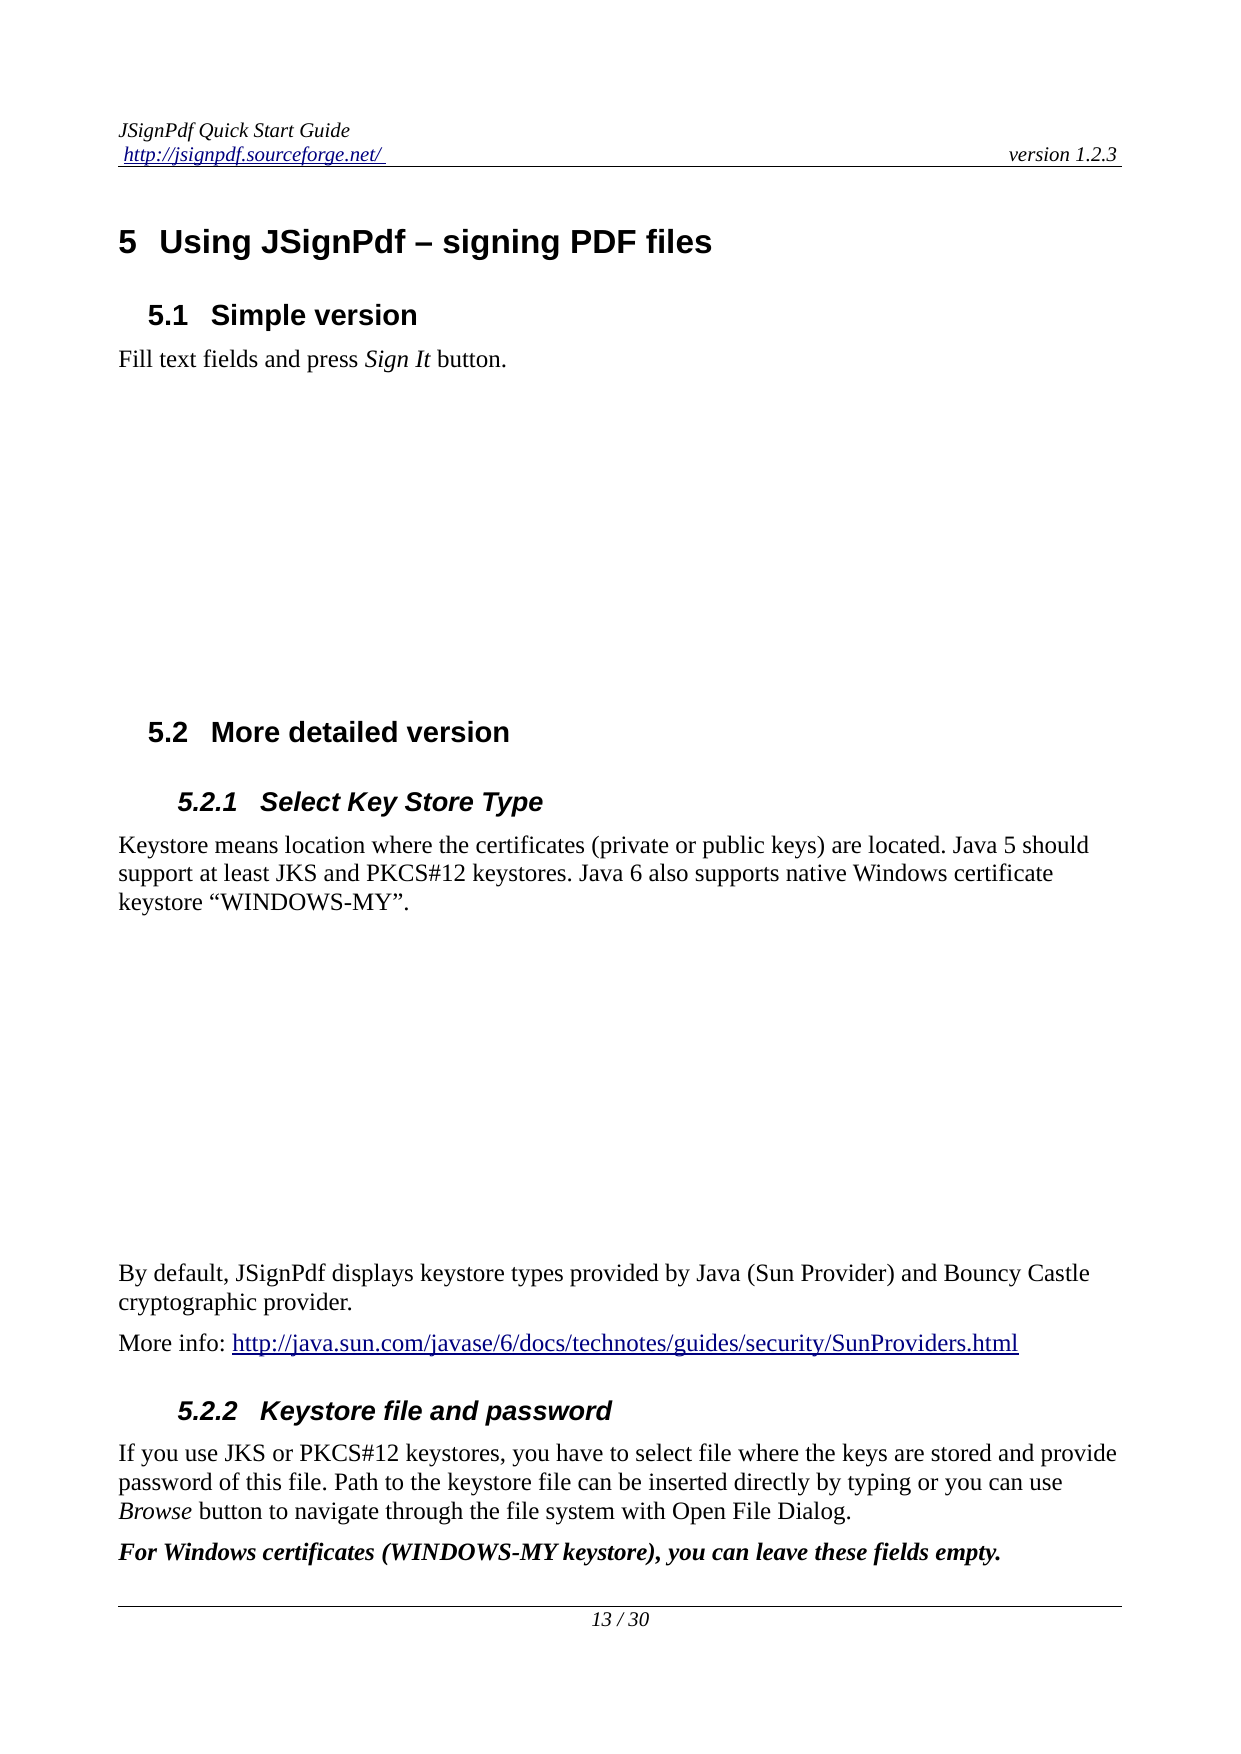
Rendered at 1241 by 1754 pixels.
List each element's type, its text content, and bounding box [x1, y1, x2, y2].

text For Windows certificates (WINDOWS-MY keystore), you can leave these fields empty. [118, 1537, 1122, 1566]
subtitle Simple version [148, 298, 1116, 331]
subtitle Using JSignPdf – signing PDF files [118, 222, 1122, 260]
text By default, JSignPdf displays keystore types provided by Java (Sun Provider) and Bouncy Castle cryptographic provider. [118, 928, 1122, 1316]
text Keystore means location where the certificates (private or public keys) are located. Java 5 should support at least JKS and PKCS#12 keystores. Java 6 also supports native Windows certificate keystore “WINDOWS-MY”. [118, 830, 1122, 916]
subtitle More detailed version [148, 410, 1116, 748]
subtitle Keystore file and password [177, 1395, 1122, 1426]
text Fill text fields and press Sign It button. [118, 344, 1122, 372]
text More info: http://java.sun.com/javase/6/docs/technotes/guides/security/SunProviders.html [118, 1328, 1122, 1357]
text If you use JKS or PKCS#12 keystores, you have to select file where the keys are stored and provide password of this file. Path to the keystore file can be inserted directly by typing or you can use Browse button to navigate through the file system with Open File Dialog. [118, 1438, 1122, 1525]
subtitle Select Key Store Type [177, 786, 1122, 817]
